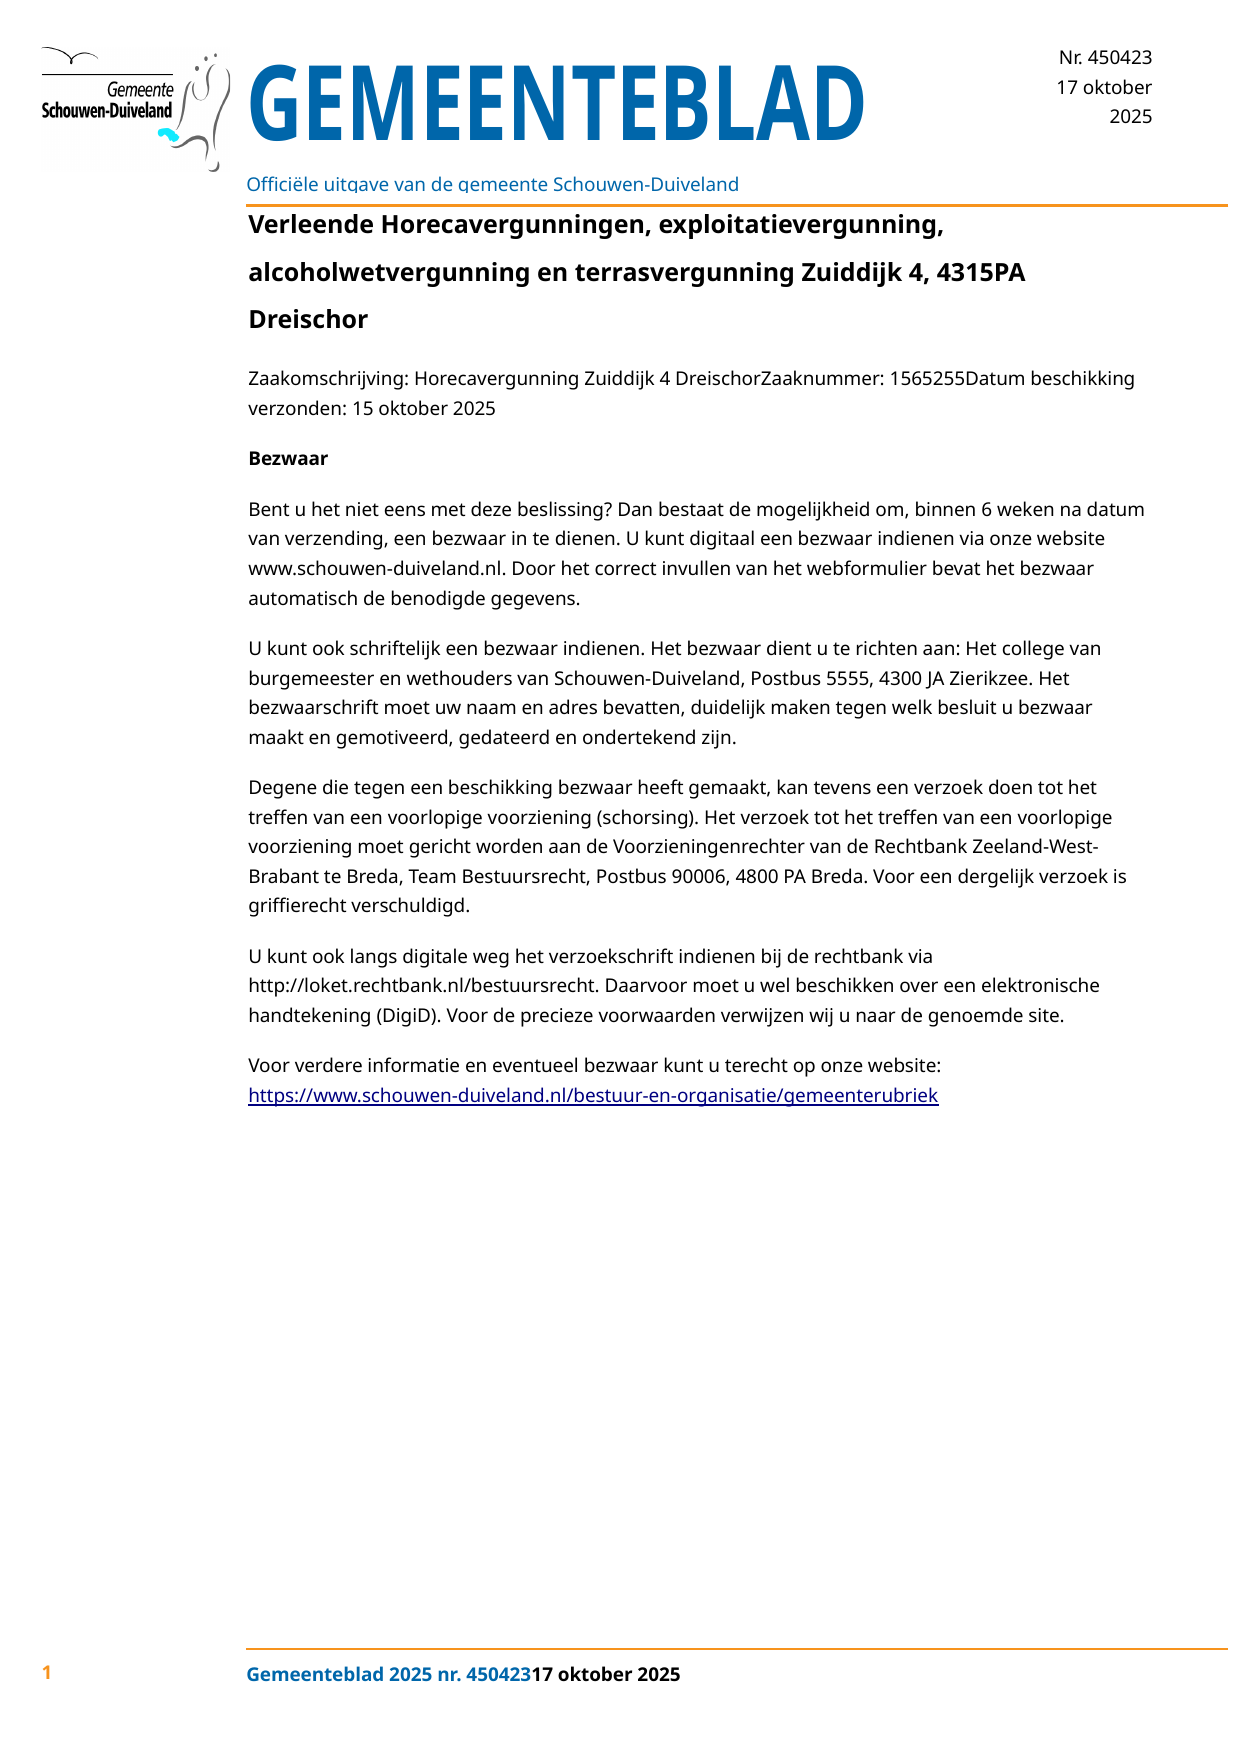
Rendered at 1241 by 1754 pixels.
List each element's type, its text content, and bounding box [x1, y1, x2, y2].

text Degene die tegen een beschikking bezwaar heeft gemaakt, kan tevens een verzoek doen tot het treffen van een voorlopige voorziening (schorsing). Het verzoek tot het treffen van een voorlopige voorziening moet gericht worden aan de Voorzieningenrechter van de Rechtbank Zeeland-West-Brabant te Breda, Team Bestuursrecht, Postbus 90006, 4800 PA Breda. Voor een dergelijk verzoek is griffierecht verschuldigd. [248, 774, 1152, 918]
text Bent u het niet eens met deze beslissing? Dan bestaat de mogelijkheid om, binnen 6 weken na datum van verzending, een bezwaar in te dienen. U kunt digitaal een bezwaar indienen via onze website www.schouwen-duiveland.nl. Door het correct invullen van het webformulier bevat het bezwaar automatisch de benodigde gegevens. [248, 496, 1152, 610]
picture [41, 47, 231, 172]
text U kunt ook langs digitale weg het verzoekschrift indienen bij de rechtbank via http://loket.rechtbank.nl/bestuursrecht. Daarvoor moet u wel beschikken over een elektronische handtekening (DigiD). Voor de precieze voorwaarden verwijzen wij u naar de genoemde site. [248, 943, 1152, 1028]
text Zaakomschrijving: Horecavergunning Zuiddijk 4 DreischorZaaknummer: 1565255Datum beschikking verzonden: 15 oktober 2025 [248, 366, 1152, 421]
text Bezwaar [248, 446, 1152, 471]
text U kunt ook schriftelijk een bezwaar indienen. Het bezwaar dient u te richten aan: Het college van burgemeester en wethouders van Schouwen-Duiveland, Postbus 5555, 4300 JA Zierikzee. Het bezwaarschrift moet uw naam en adres bevatten, duidelijk maken tegen welk besluit u bezwaar maakt en gemotiveerd, gedateerd en ondertekend zijn. [248, 635, 1152, 749]
text Verleende Horecavergunningen, exploitatievergunning, alcoholwetvergunning en terrasvergunning Zuiddijk 4, 4315PA Dreischor [248, 207, 1152, 336]
text Voor verdere informatie en eventueel bezwaar kunt u terecht op onze website: https://www.schouwen-duiveland.nl/bestuur-en-organisatie/gemeenterubriek [248, 1053, 1152, 1108]
